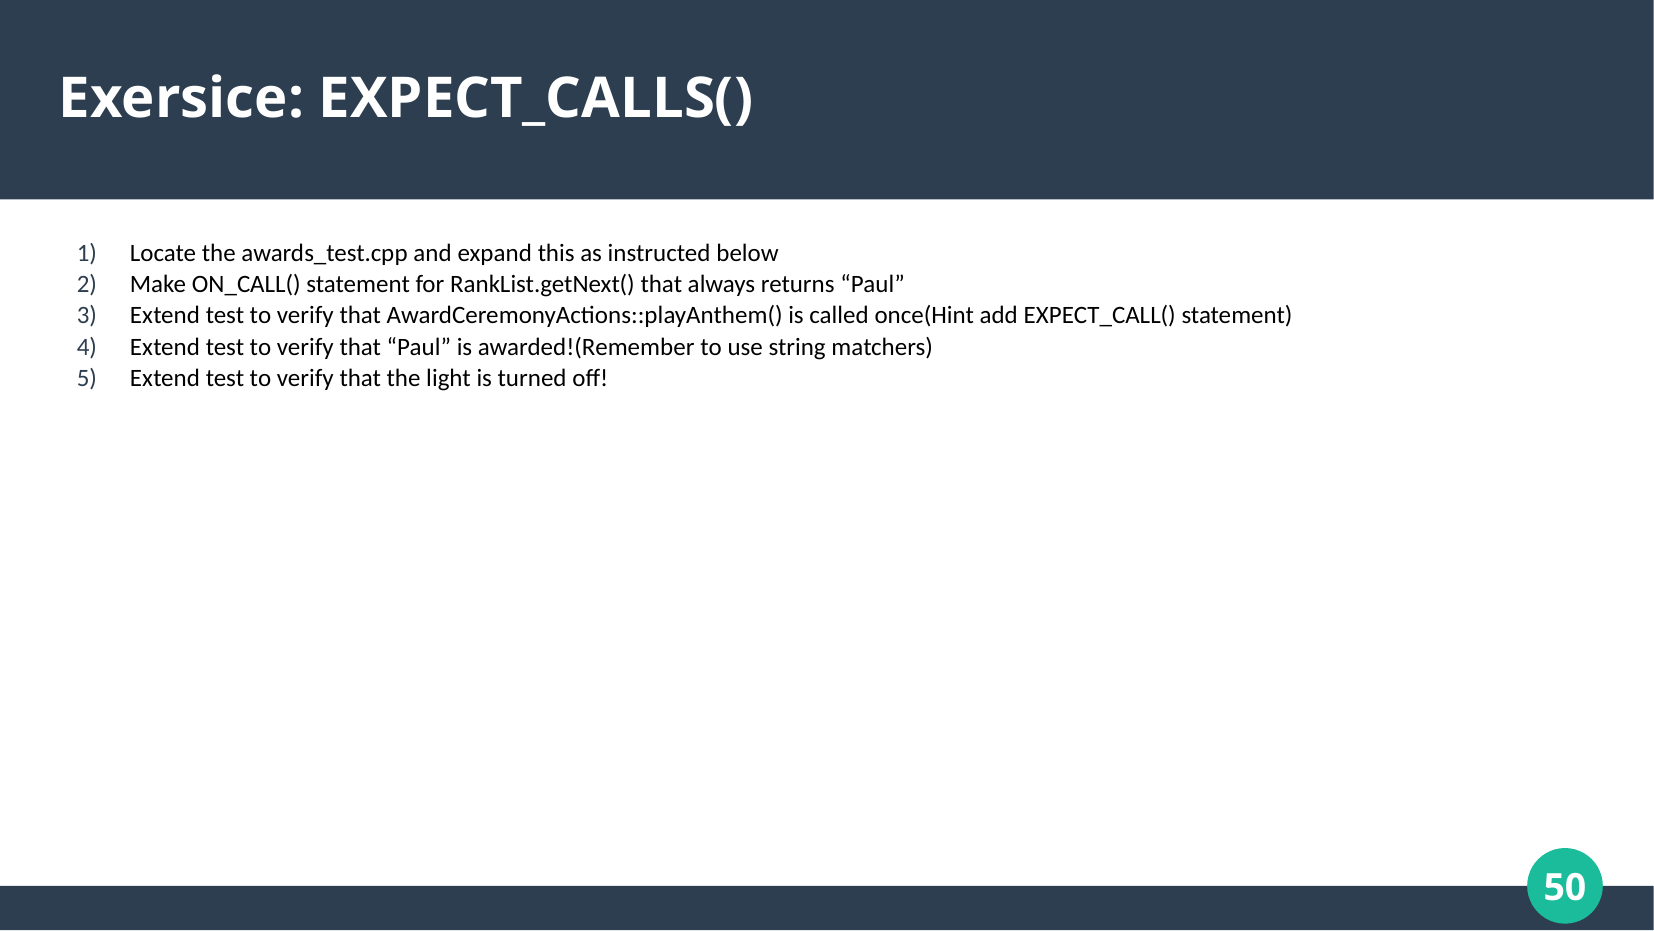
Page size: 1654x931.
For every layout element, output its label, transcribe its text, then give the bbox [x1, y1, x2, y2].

list Locate the awards_test.cpp and expand this as instructed below Make ON_CALL() statement for RankList.getNext() that always returns “Paul” Extend test to verify that AwardCeremonyActions::playAnthem() is called once(Hint add EXPECT_CALL() statement) Extend test to verify that “Paul” is awarded!(Remember to use string matchers) Extend test to verify that the light is turned off! [59, 243, 1595, 864]
title Exersice: EXPECT_CALLS() [59, 37, 1595, 155]
